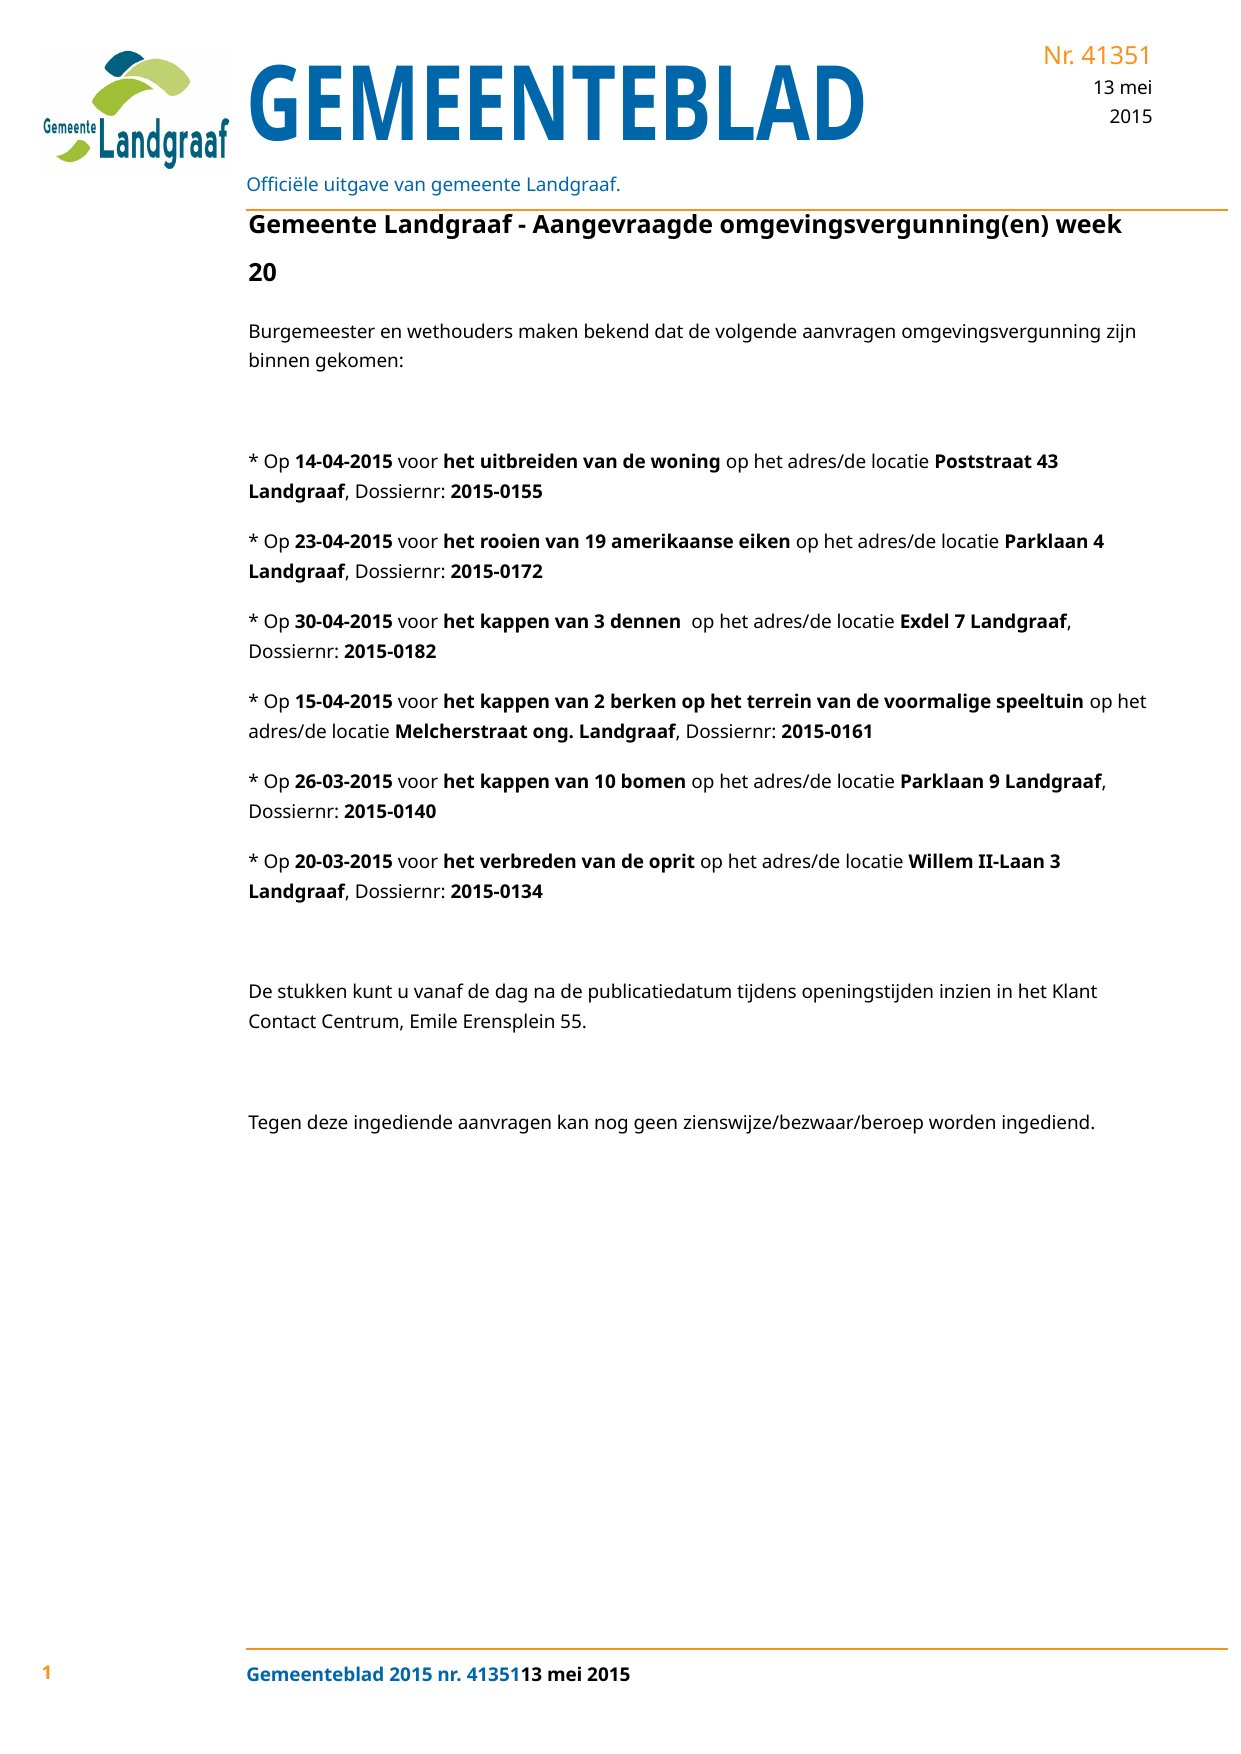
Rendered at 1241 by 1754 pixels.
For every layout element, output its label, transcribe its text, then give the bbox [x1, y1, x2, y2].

text Tegen deze ingediende aanvragen kan nog geen zienswijze/bezwaar/beroep worden ingediend. [248, 1109, 1152, 1135]
text * Op 23-04-2015 voor het rooien van 19 amerikaanse eiken op het adres/de locatie Parklaan 4 Landgraaf, Dossiernr: 2015-0172 [248, 528, 1152, 584]
text * Op 15-04-2015 voor het kappen van 2 berken op het terrein van de voormalige speeltuin op het adres/de locatie Melcherstraat ong. Landgraaf, Dossiernr: 2015-0161 [248, 688, 1152, 744]
text * Op 20-03-2015 voor het verbreden van de oprit op het adres/de locatie Willem II-Laan 3 Landgraaf, Dossiernr: 2015-0134 [248, 848, 1152, 904]
text * Op 14-04-2015 voor het uitbreiden van de woning op het adres/de locatie Poststraat 43 Landgraaf, Dossiernr: 2015-0155 [248, 448, 1152, 504]
text Gemeente Landgraaf - Aangevraagde omgevingsvergunning(en) week 20 [248, 211, 1152, 288]
text Burgemeester en wethouders maken bekend dat de volgende aanvragen omgevingsvergunning zijn binnen gekomen: [248, 318, 1152, 373]
text * Op 30-04-2015 voor het kappen van 3 dennen op het adres/de locatie Exdel 7 Landgraaf, Dossiernr: 2015-0182 [248, 608, 1152, 664]
text * Op 26-03-2015 voor het kappen van 10 bomen op het adres/de locatie Parklaan 9 Landgraaf, Dossiernr: 2015-0140 [248, 768, 1152, 824]
picture [41, 47, 231, 172]
text De stukken kunt u vanaf de dag na de publicatiedatum tijdens openingstijden inzien in het Klant Contact Centrum, Emile Erensplein 55. [248, 979, 1152, 1034]
